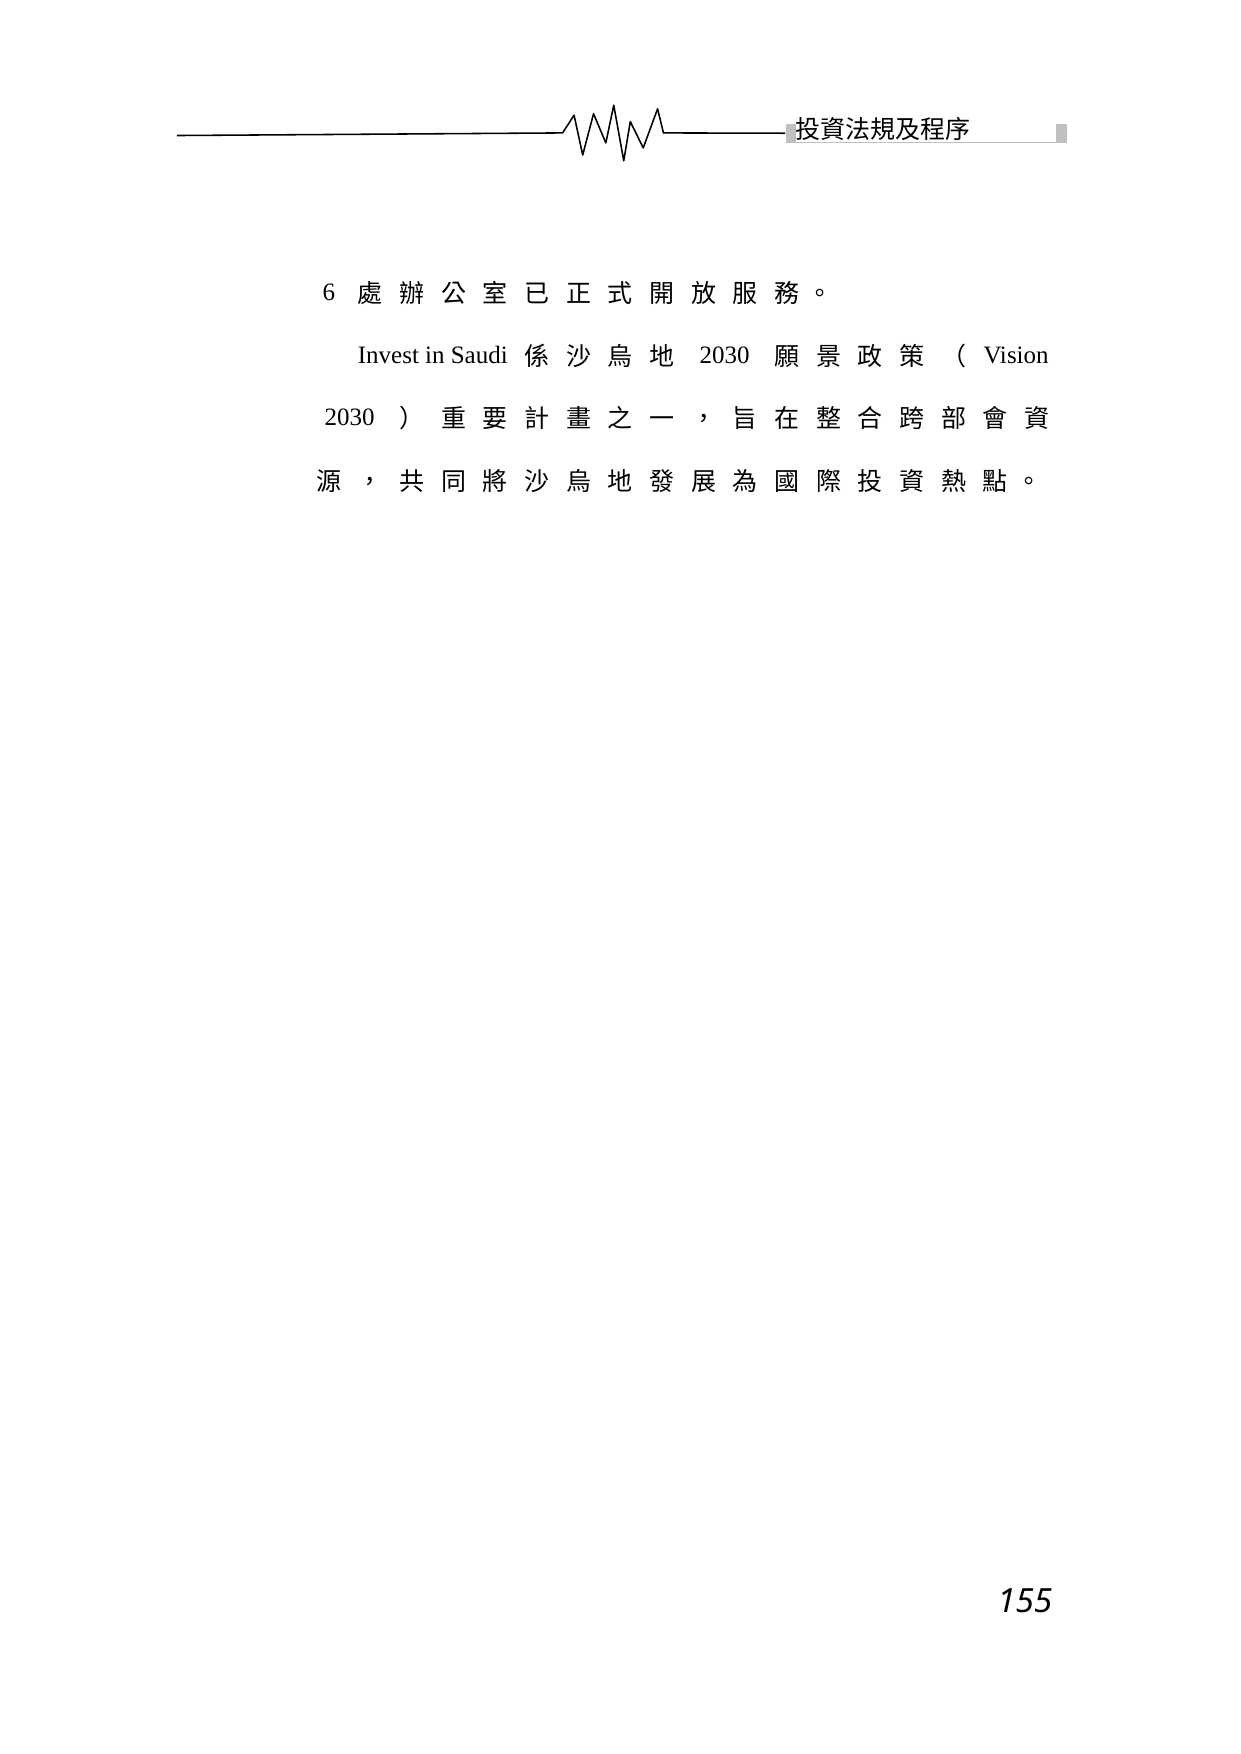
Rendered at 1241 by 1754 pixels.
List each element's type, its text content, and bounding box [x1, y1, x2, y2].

text Invest in Saudi係沙烏地2030願景政策（Vision 2030）重要計畫之一，旨在整合跨部會資源，共同將沙烏地發展為國際投資熱點。 [281, 313, 1058, 500]
text 6處辦公室已正式開放服務。 [281, 250, 1058, 313]
